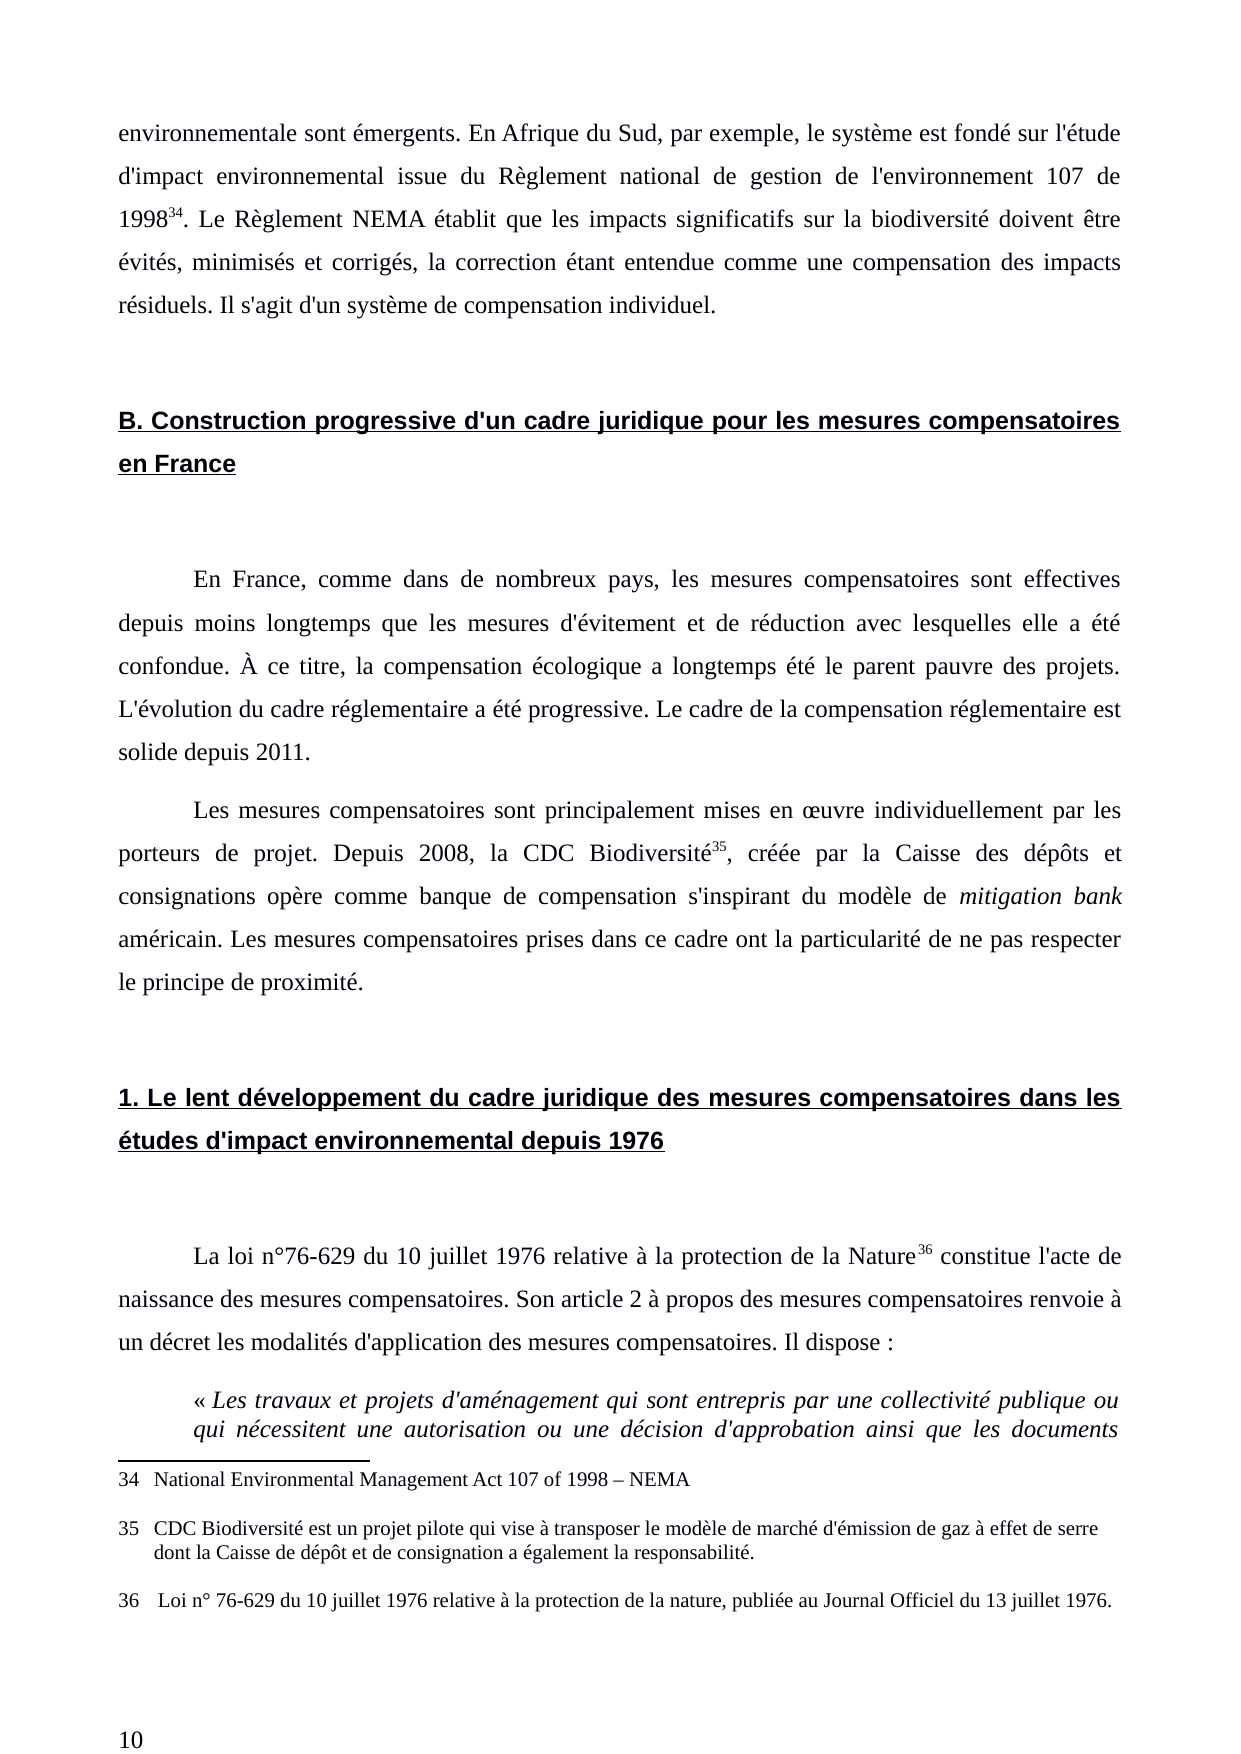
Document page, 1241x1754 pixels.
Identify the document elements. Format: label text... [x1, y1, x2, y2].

text En France, comme dans de nombreux pays, les mesures compensatoires sont effectives depuis moins longtemps que les mesures d'évitement et de réduction avec lesquelles elle a été confondue. À ce titre, la compensation écologique a longtemps été le parent pauvre des projets. L'évolution du cadre réglementaire a été progressive. Le cadre de la compensation réglementaire est solide depuis 2011. [118, 564, 1122, 766]
text Les mesures compensatoires sont principalement mises en œuvre individuellement par les porteurs de projet. Depuis 2008, la CDC Biodiversité, créée par la Caisse des dépôts et consignations opère comme banque de compensation s'inspirant du modèle de mitigation bank américain. Les mesures compensatoires prises dans ce cadre ont la particularité de ne pas respecter le principe de proximité. [118, 795, 1122, 996]
text « Les travaux et projets d'aménagement qui sont entrepris par une collectivité publique ou qui nécessitent une autorisation ou une décision d'approbation ainsi que les documents [193, 1385, 1122, 1443]
text La loi n°76-629 du 10 juillet 1976 relative à la protection de la Nature constitue l'acte de naissance des mesures compensatoires. Son article 2 à propos des mesures compensatoires renvoie à un décret les modalités d'application des mesures compensatoires. Il dispose : [118, 1241, 1122, 1356]
text environnementale sont émergents. En Afrique du Sud, par exemple, le système est fondé sur l'étude d'impact environnemental issue du Règlement national de gestion de l'environnement 107 de 1998. Le Règlement NEMA établit que les impacts significatifs sur la biodiversité doivent être évités, minimisés et corrigés, la correction étant entendue comme une compensation des impacts résiduels. Il s'agit d'un système de compensation individuel. [118, 118, 1122, 319]
text National Environmental Management Act 107 of 1998 – NEMA [118, 1467, 1122, 1491]
text études d'impact environnemental depuis 1976 [118, 1109, 1122, 1154]
text 1. Le lent développement du cadre juridique des mesures compensatoires dans les [118, 1083, 1122, 1108]
text B. Construction progressive d'un cadre juridique pour les mesures compensatoires en France [118, 406, 1122, 478]
text CDC Biodiversité est un projet pilote qui vise à transposer le modèle de marché d'émission de gaz à effet de serre dont la Caisse de dépôt et de consignation a également la responsabilité. [118, 1516, 1122, 1564]
text Loi n° 76-629 du 10 juillet 1976 relative à la protection de la nature, publiée au Journal Officiel du 13 juillet 1976. [118, 1588, 1122, 1612]
